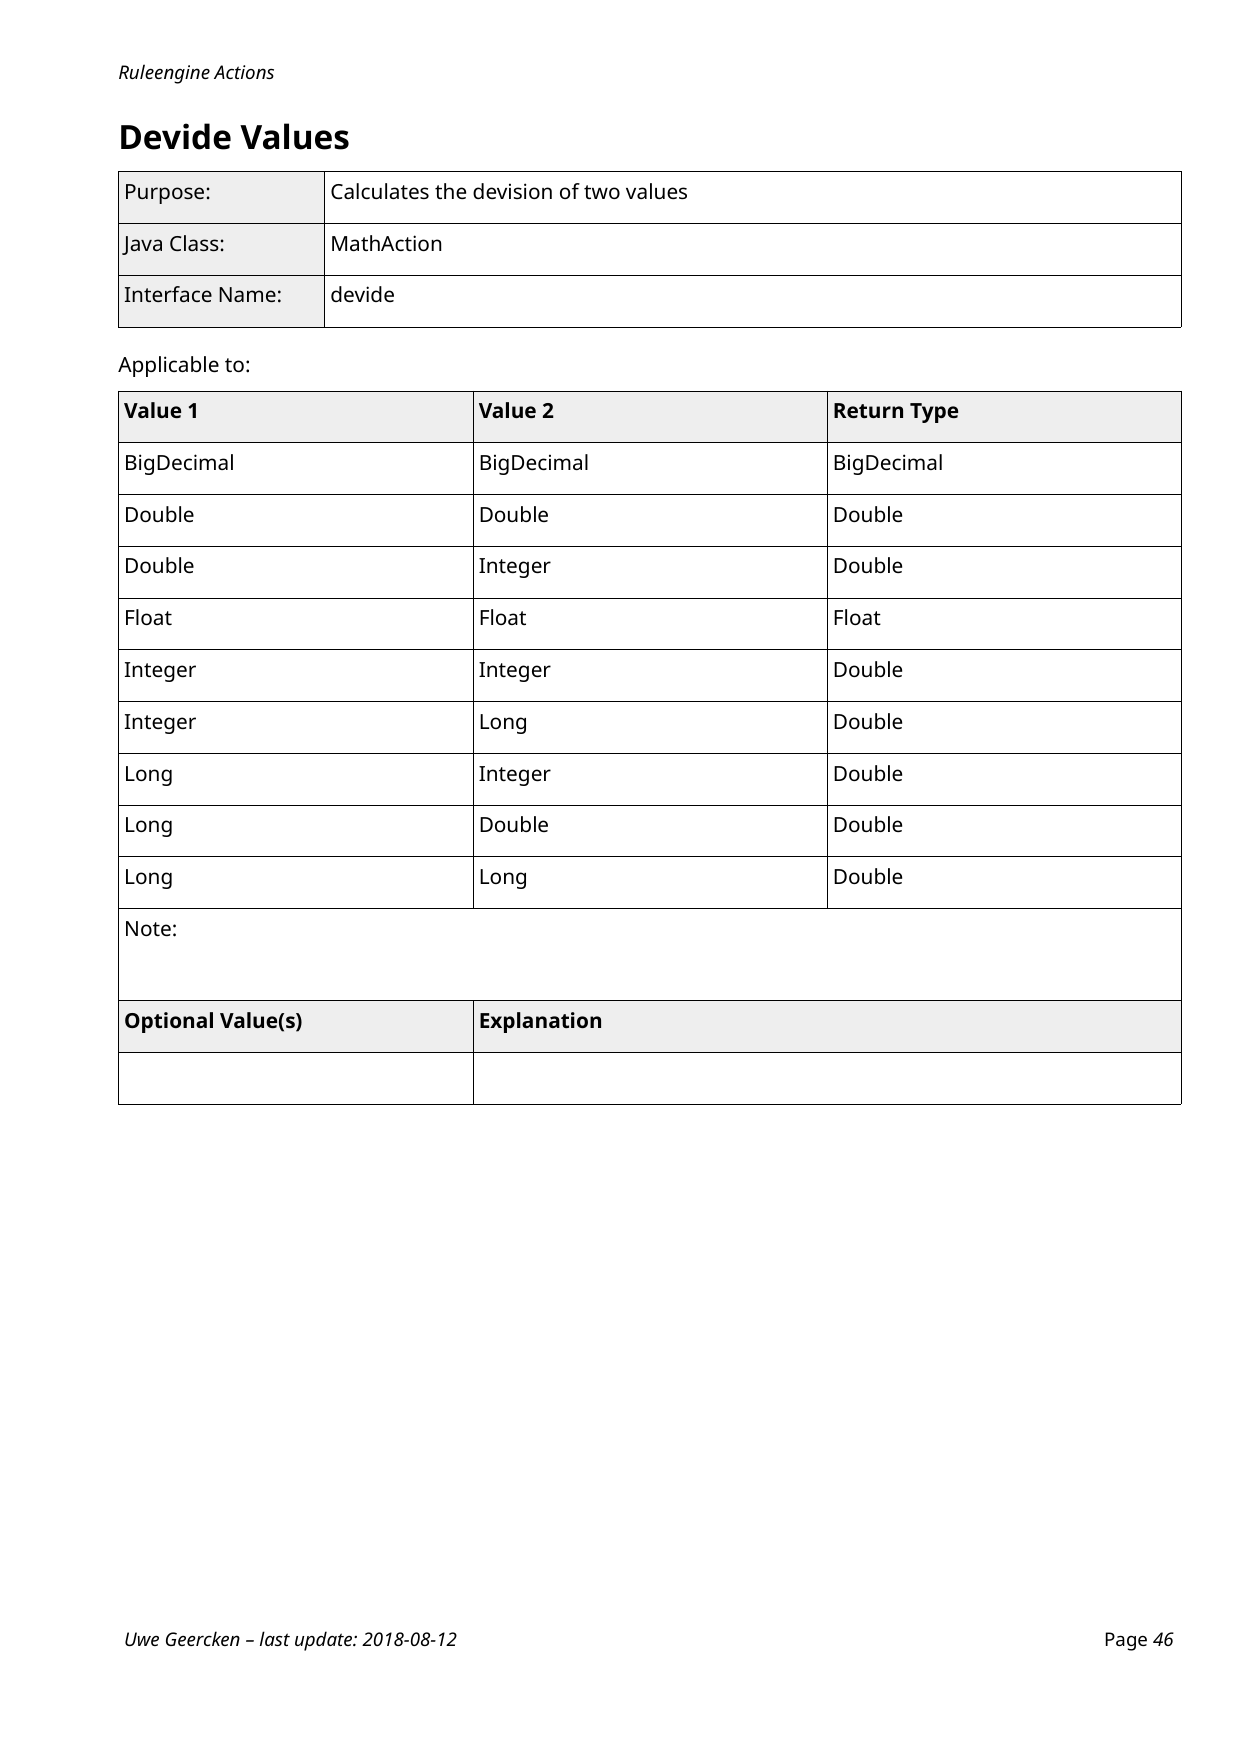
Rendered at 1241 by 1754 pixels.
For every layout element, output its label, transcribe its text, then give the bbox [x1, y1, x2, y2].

table_cell BigDecimal [119, 443, 473, 494]
table_cell Long [119, 857, 473, 908]
table_cell BigDecimal [474, 443, 827, 494]
text Applicable to: [118, 350, 1181, 379]
table_header Return Type [828, 392, 1181, 442]
table_cell Long [474, 857, 827, 908]
table_cell Double [828, 754, 1181, 805]
table_cell Long [119, 806, 473, 856]
table_cell [474, 1053, 1181, 1104]
table_header Calculates the devision of two values [325, 172, 1181, 223]
table_cell Float [474, 599, 827, 649]
table_cell Integer [119, 650, 473, 701]
table_cell Double [474, 495, 827, 546]
table_cell Double [474, 806, 827, 856]
table_cell Integer [119, 702, 473, 753]
table_cell Double [828, 857, 1181, 908]
table_cell Float [828, 599, 1181, 649]
table_cell MathAction [325, 224, 1181, 275]
table_cell Optional Value(s) [119, 1001, 473, 1052]
table_cell Double [828, 702, 1181, 753]
table_cell Long [119, 754, 473, 805]
text Devide Values [118, 114, 1181, 159]
table_cell Double [119, 547, 473, 598]
table_cell Double [828, 547, 1181, 598]
table_cell Double [119, 495, 473, 546]
table_header Value 2 [474, 392, 827, 442]
table_cell Long [474, 702, 827, 753]
table_cell Note: [119, 909, 1181, 1000]
table_cell Integer [474, 650, 827, 701]
table_cell BigDecimal [828, 443, 1181, 494]
table_cell devide [325, 276, 1181, 327]
table_header Value 1 [119, 392, 473, 442]
table_cell Float [119, 599, 473, 649]
table_cell [119, 1053, 473, 1104]
table_cell Java Class: [119, 224, 324, 275]
table_cell Double [828, 650, 1181, 701]
table_cell Integer [474, 547, 827, 598]
table_cell Integer [474, 754, 827, 805]
table_cell Interface Name: [119, 276, 324, 327]
table_cell Explanation [474, 1001, 1181, 1052]
table_cell Double [828, 806, 1181, 856]
table_cell Double [828, 495, 1181, 546]
table_header Purpose: [119, 172, 324, 223]
